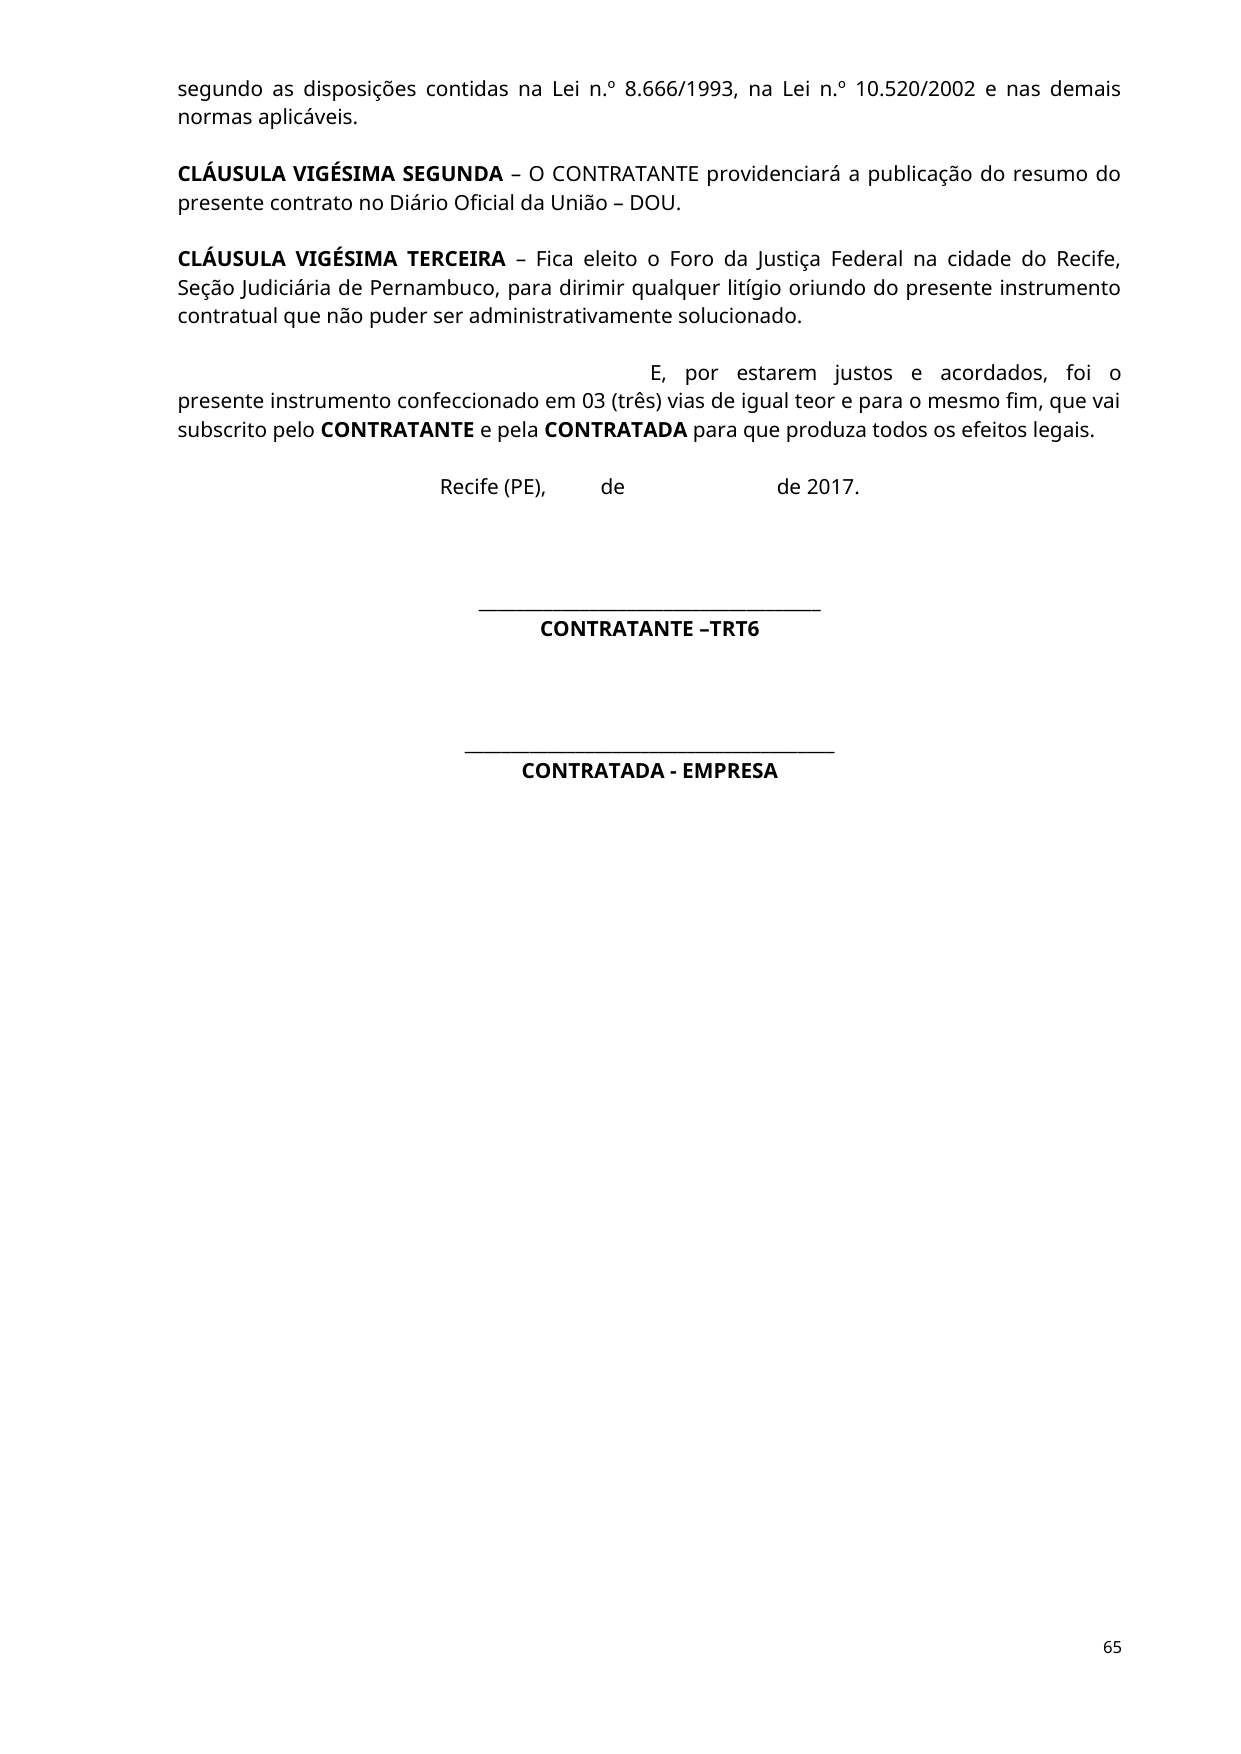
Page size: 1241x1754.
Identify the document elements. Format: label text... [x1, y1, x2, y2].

text ________________________________________ [177, 728, 1122, 756]
text CONTRATADA - EMPRESA [177, 756, 1122, 785]
text CONTRATANTE –TRT6 [177, 614, 1122, 643]
text E, por estarem justos e acordados, foi o presente instrumento confeccionado em 03 (três) vias de igual teor e para o mesmo fim, que vai subscrito pelo CONTRATANTE e pela CONTRATADA para que produza todos os efeitos legais. [177, 358, 1122, 443]
text _____________________________________ [177, 586, 1122, 614]
text CLÁUSULA VIGÉSIMA TERCEIRA – Fica eleito o Foro da Justiça Federal na cidade do Recife, Seção Judiciária de Pernambuco, para dirimir qualquer litígio oriundo do presente instrumento contratual que não puder ser administrativamente solucionado. [177, 244, 1122, 330]
text CLÁUSULA VIGÉSIMA SEGUNDA – O CONTRATANTE providenciará a publicação do resumo do presente contrato no Diário Oficial da União – DOU. [177, 159, 1122, 216]
text segundo as disposições contidas na Lei n.º 8.666/1993, na Lei n.º 10.520/2002 e nas demais normas aplicáveis. [177, 74, 1122, 131]
text Recife (PE), de de 2017. [177, 472, 1122, 500]
